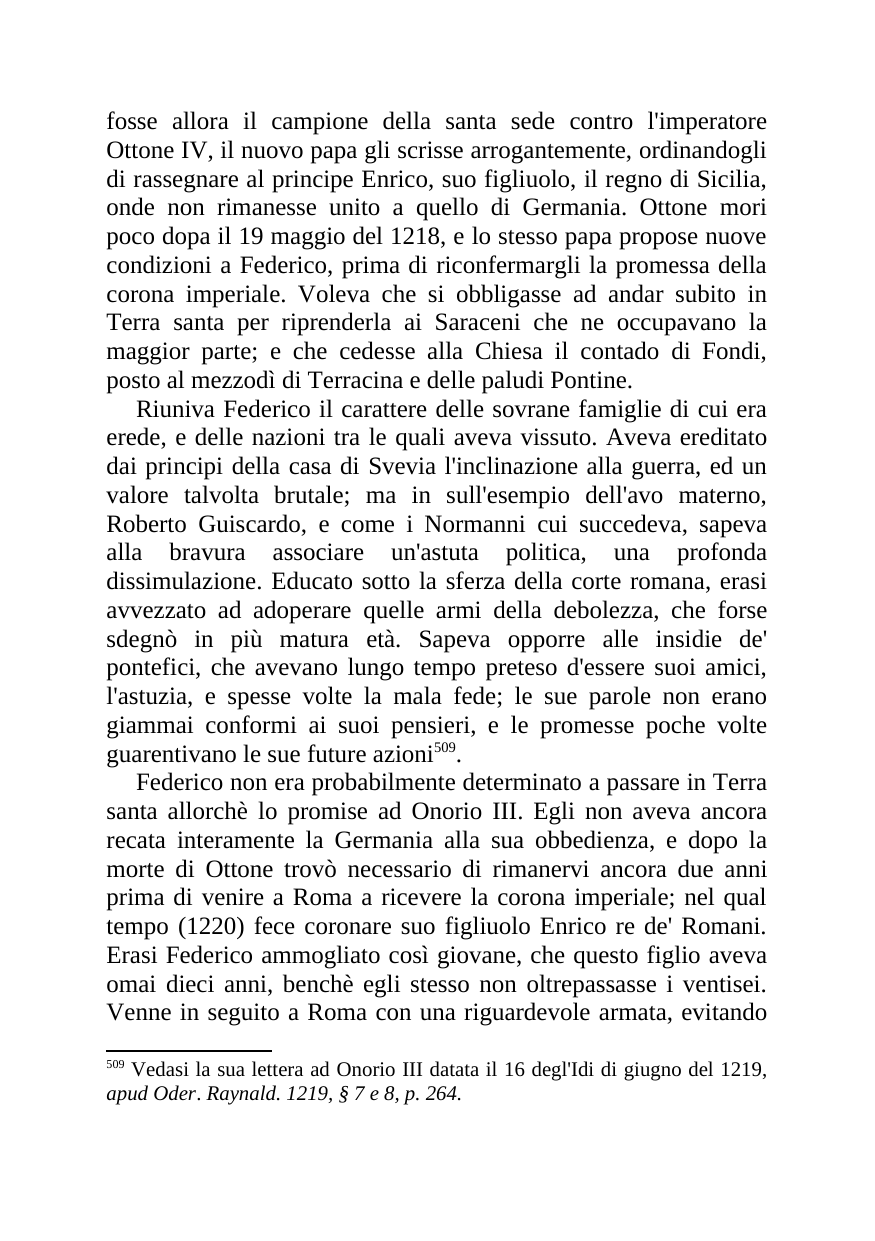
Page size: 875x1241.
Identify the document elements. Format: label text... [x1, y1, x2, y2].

text Federico non era probabilmente determinato a passare in Terra santa allorchè lo promise ad Onorio III. Egli non aveva ancora recata interamente la Germania alla sua obbedienza, e dopo la morte di Ottone trovò necessario di rimanervi ancora due anni prima di venire a Roma a ricevere la corona imperiale; nel qual tempo (1220) fece coronare suo figliuolo Enrico re de' Romani. Erasi Federico ammogliato così giovane, che questo figlio aveva omai dieci anni, benchè egli stesso non oltrepassasse i ventisei. Venne in seguito a Roma con una riguardevole armata, evitando [106, 767, 768, 1026]
text Vedasi la sua lettera ad Onorio III datata il 16 degl'Idi di giugno del 1219, apud Oder. Raynald. 1219, § 7 e 8, p. 264. [106, 1057, 768, 1105]
text Riuniva Federico il carattere delle sovrane famiglie di cui era erede, e delle nazioni tra le quali aveva vissuto. Aveva ereditato dai principi della casa di Svevia l'inclinazione alla guerra, ed un valore talvolta brutale; ma in sull'esempio dell'avo materno, Roberto Guiscardo, e come i Normanni cui succedeva, sapeva alla bravura associare un'astuta politica, una profonda dissimulazione. Educato sotto la sferza della corte romana, erasi avvezzato ad adoperare quelle armi della debolezza, che forse sdegnò in più matura età. Sapeva opporre alle insidie de' pontefici, che avevano lungo tempo preteso d'essere suoi amici, l'astuzia, e spesse volte la mala fede; le sue parole non erano giammai conformi ai suoi pensieri, e le promesse poche volte guarentivano le sue future azioni. [106, 394, 768, 767]
text fosse allora il campione della santa sede contro l'imperatore Ottone IV, il nuovo papa gli scrisse arrogantemente, ordinandogli di rassegnare al principe Enrico, suo figliuolo, il regno di Sicilia, onde non rimanesse unito a quello di Germania. Ottone mori poco dopa il 19 maggio del 1218, e lo stesso papa propose nuove condizioni a Federico, prima di riconfermargli la promessa della corona imperiale. Voleva che si obbligasse ad andar subito in Terra santa per riprenderla ai Saraceni che ne occupavano la maggior parte; e che cedesse alla Chiesa il contado di Fondi, posto al mezzodì di Terracina e delle paludi Pontine. [106, 106, 768, 394]
